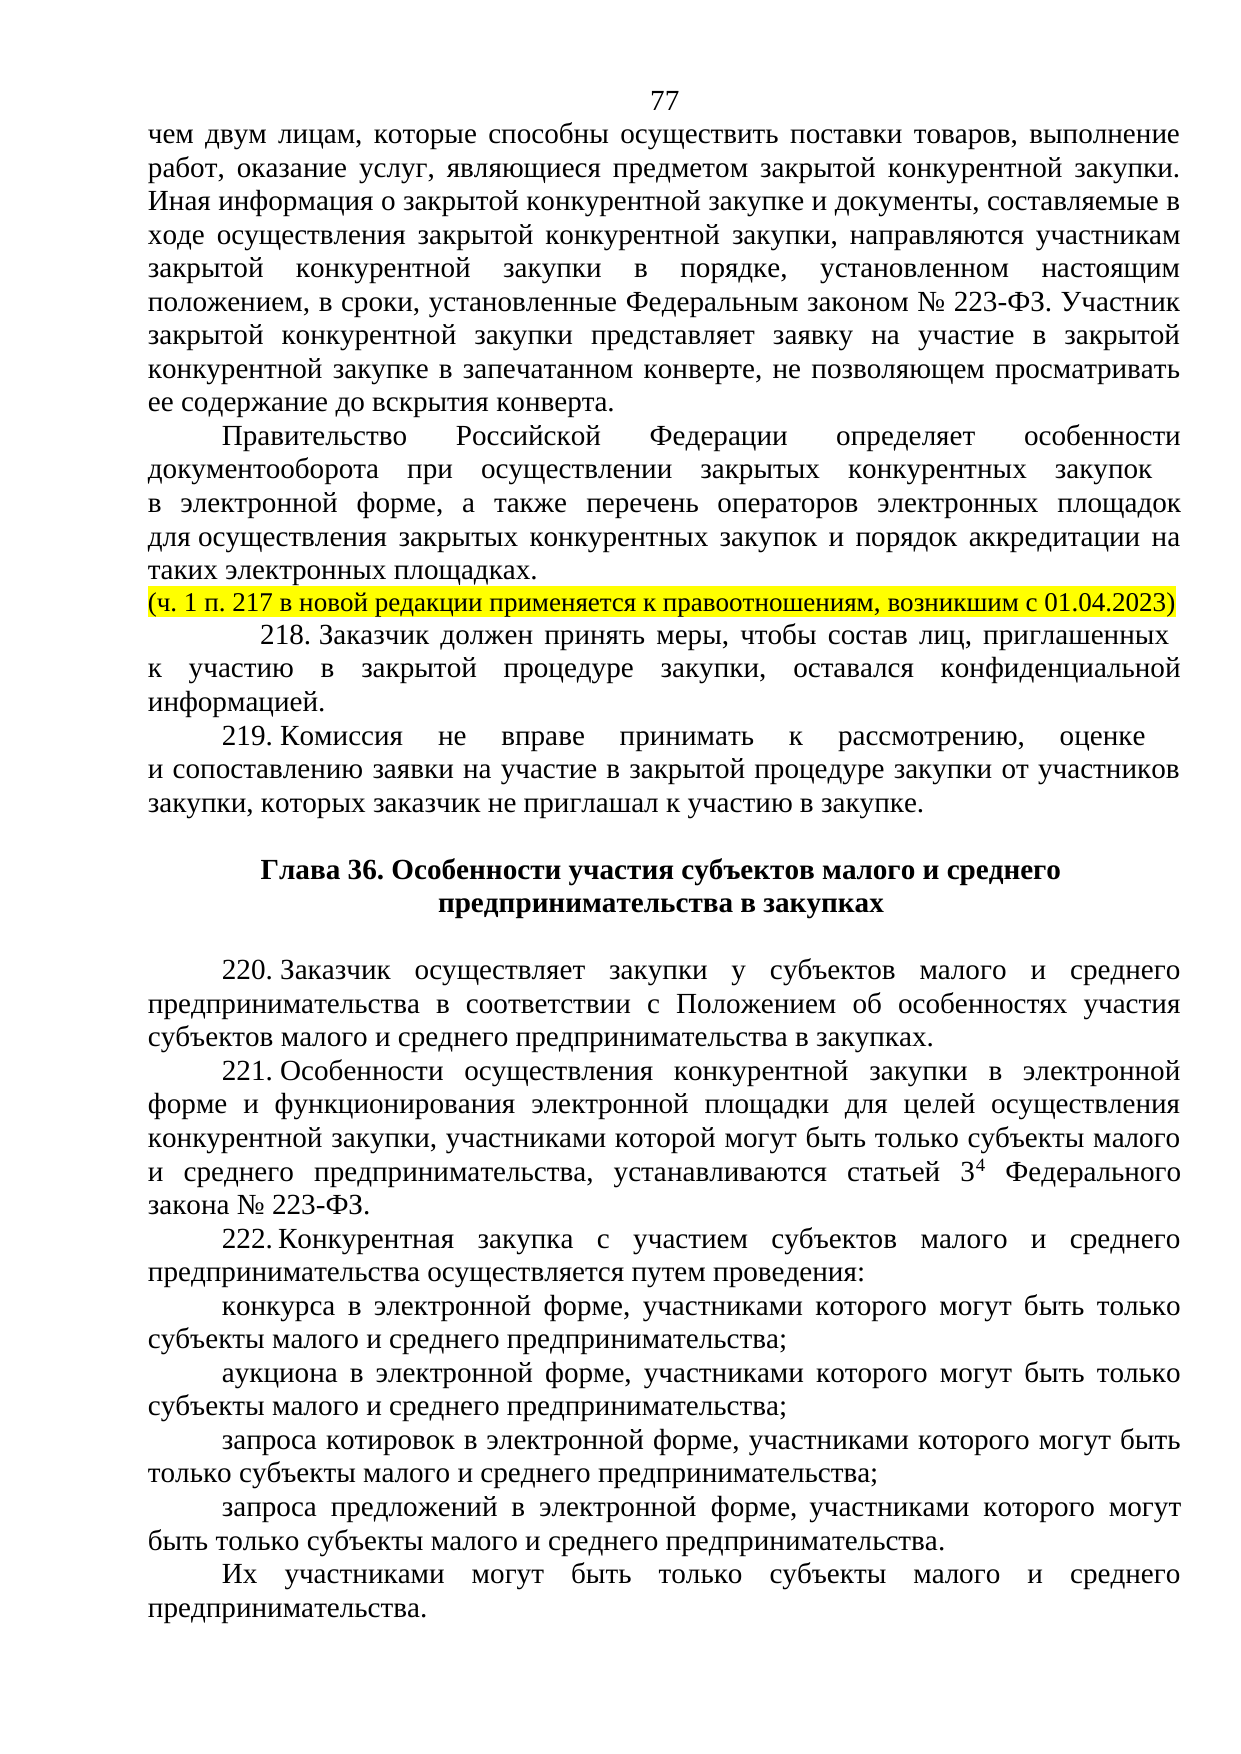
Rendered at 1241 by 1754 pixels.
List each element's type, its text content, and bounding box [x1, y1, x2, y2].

text Их участниками могут быть только субъекты малого и среднего предпринимательства. [148, 1556, 1181, 1623]
text 222. Конкурентная закупка с участием субъектов малого и среднего предпринимательства осуществляется путем проведения: [148, 1221, 1181, 1288]
text запроса котировок в электронной форме, участниками которого могут быть только субъекты малого и среднего предпринимательства; [148, 1422, 1181, 1489]
text конкурса в электронной форме, участниками которого могут быть только субъекты малого и среднего предпринимательства; [148, 1288, 1181, 1355]
text 220. Заказчик осуществляет закупки у субъектов малого и среднего предпринимательства в соответствии с Положением об особенностях участия субъектов малого и среднего предпринимательства в закупках. [148, 952, 1181, 1053]
text запроса предложений в электронной форме, участниками которого могут быть только субъекты малого и среднего предпринимательства. [148, 1489, 1181, 1556]
text Глава 36. Особенности участия субъектов малого и среднего [148, 852, 1181, 885]
text аукциона в электронной форме, участниками которого могут быть только субъекты малого и среднего предпринимательства; [148, 1355, 1181, 1422]
text предпринимательства в закупках [148, 885, 1181, 919]
text Правительство Российской Федерации определяет особенности документооборота при осуществлении закрытых конкурентных закупок в электронной форме, а также перечень операторов электронных площадок для осуществления закрытых конкурентных закупок и порядок аккредитации на таких электронных площадках. [148, 418, 1181, 586]
text (ч. 1 п. 217 в новой редакции применяется к правоотношениям, возникшим с 01.04.2023) [148, 586, 1181, 617]
text чем двум лицам, которые способны осуществить поставки товаров, выполнение работ, оказание услуг, являющиеся предметом закрытой конкурентной закупки. Иная информация о закрытой конкурентной закупке и документы, составляемые в ходе осуществления закрытой конкурентной закупки, направляются участникам закрытой конкурентной закупки в порядке, установленном настоящим положением, в сроки, установленные Федеральным законом № 223-ФЗ. Участник закрытой конкурентной закупки представляет заявку на участие в закрытой конкурентной закупке в запечатанном конверте, не позволяющем просматривать ее содержание до вскрытия конверта. [148, 116, 1181, 418]
text 221. Особенности осуществления конкурентной закупки в электронной форме и функционирования электронной площадки для целей осуществления конкурентной закупки, участниками которой могут быть только субъекты малого и среднего предпринимательства, устанавливаются статьей 34 Федерального закона № 223-ФЗ. [148, 1053, 1181, 1221]
text 218. Заказчик должен принять меры, чтобы состав лиц, приглашенных к участию в закрытой процедуре закупки, оставался конфиденциальной информацией. [148, 617, 1181, 718]
text 219. Комиссия не вправе принимать к рассмотрению, оценке и сопоставлению заявки на участие в закрытой процедуре закупки от участников закупки, которых заказчик не приглашал к участию в закупке. [148, 718, 1181, 818]
